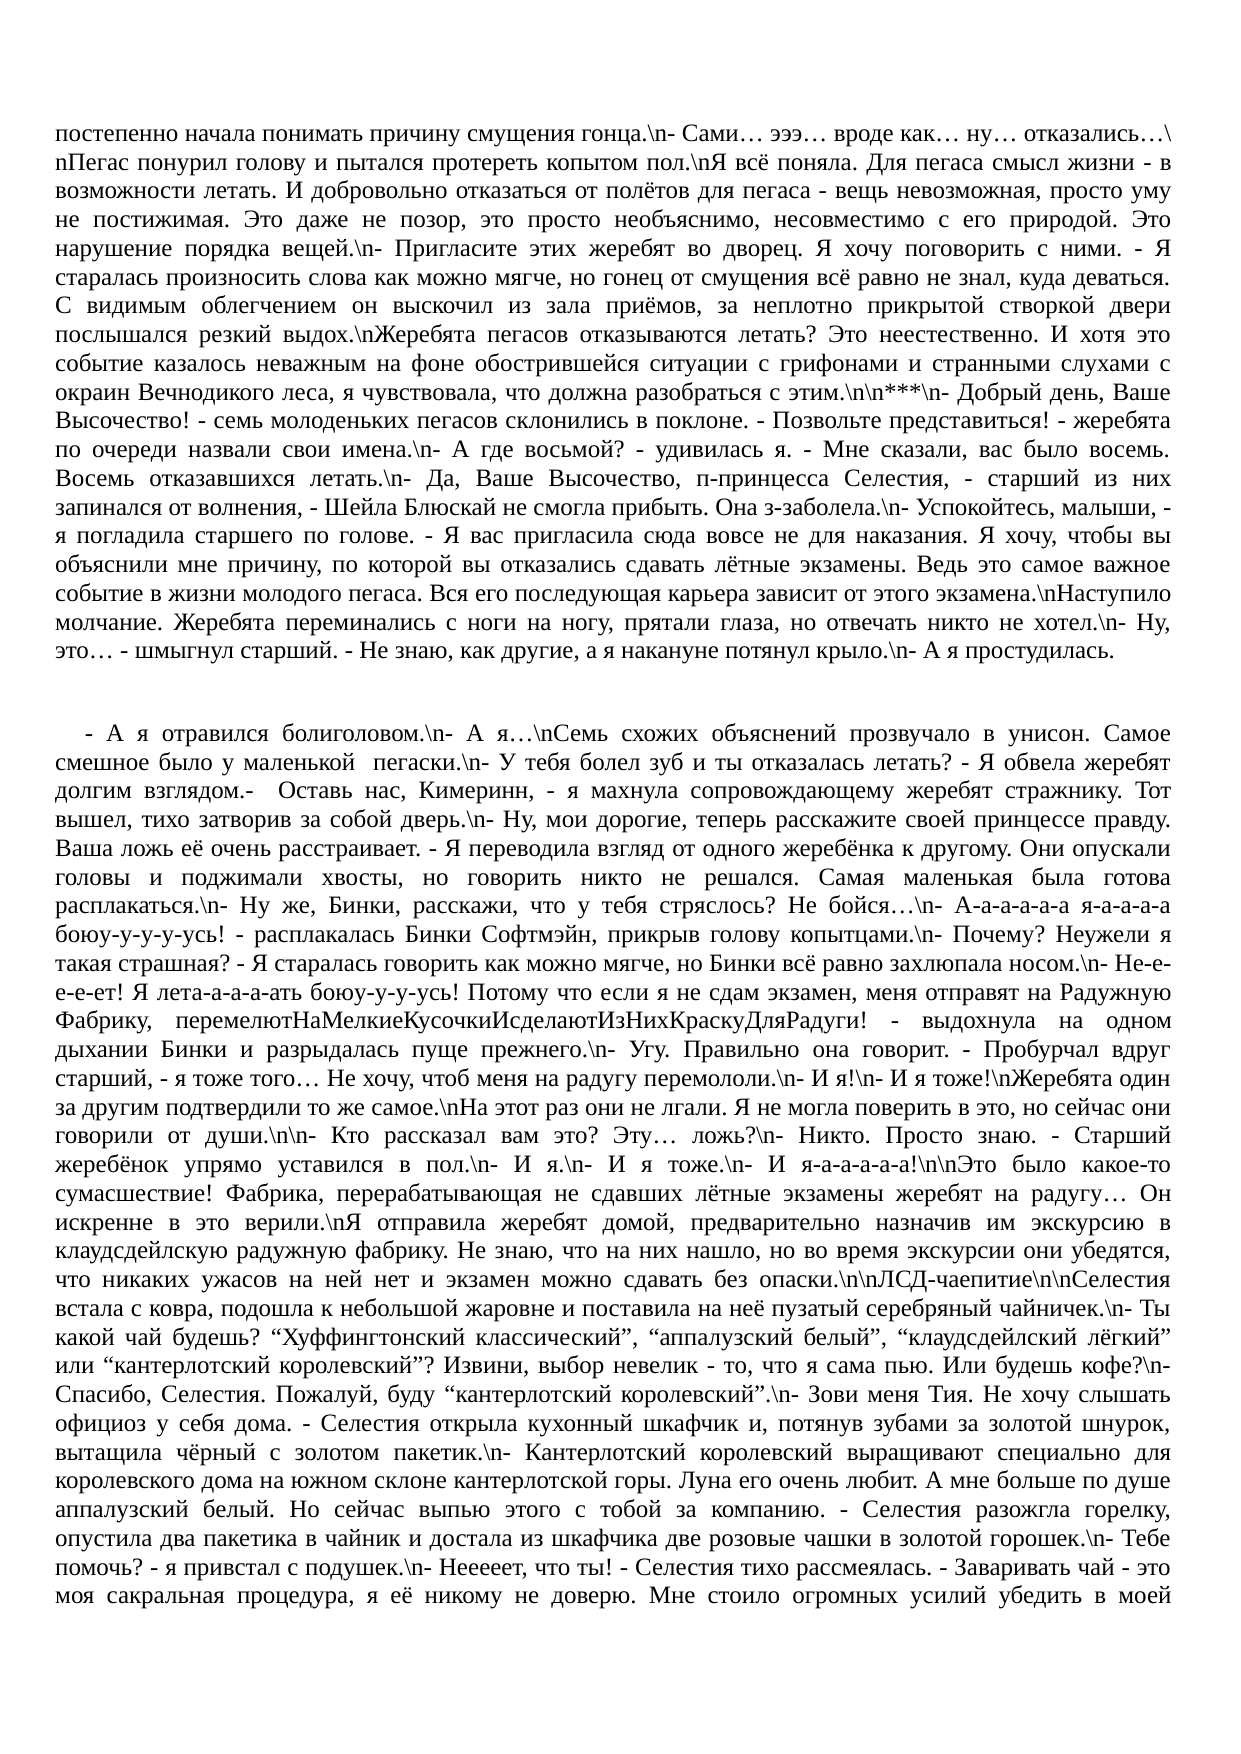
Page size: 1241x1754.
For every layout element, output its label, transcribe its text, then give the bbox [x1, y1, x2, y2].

text - А я отравился болиголовом.\n- А я…\nСемь схожих объяснений прозвучало в унисон. Самое смешное было у маленькой пегаски.\n- У тебя болел зуб и ты отказалась летать? - Я обвела жеребят долгим взглядом.- Оставь нас, Кимеринн, - я махнула сопровождающему жеребят стражнику. Тот вышел, тихо затворив за собой дверь.\n- Ну, мои дорогие, теперь расскажите своей принцессе правду. Ваша ложь её очень расстраивает. - Я переводила взгляд от одного жеребёнка к другому. Они опускали головы и поджимали хвосты, но говорить никто не решался. Самая маленькая была готова расплакаться.\n- Ну же, Бинки, расскажи, что у тебя стряслось? Не бойся…\n- А-а-а-а-а-а я-а-а-а-а боюу-у-у-у-усь! - расплакалась Бинки Софтмэйн, прикрыв голову копытцами.\n- Почему? Неужели я такая страшная? - Я старалась говорить как можно мягче, но Бинки всё равно захлюпала носом.\n- Не-е-е-е-ет! Я лета-а-а-а-ать боюу-у-у-усь! Потому что если я не сдам экзамен, меня отправят на Радужную Фабрику, перемелютНаМелкиеКусочкиИсделаютИзНихКраскуДляРадуги! - выдохнула на одном дыхании Бинки и разрыдалась пуще прежнего.\n- Угу. Правильно она говорит. - Пробурчал вдруг старший, - я тоже того… Не хочу, чтоб меня на радугу перемололи.\n- И я!\n- И я тоже!\nЖеребята один за другим подтвердили то же самое.\nНа этот раз они не лгали. Я не могла поверить в это, но сейчас они говорили от души.\n\n- Кто рассказал вам это? Эту… ложь?\n- Никто. Просто знаю. - Старший жеребёнок упрямо уставился в пол.\n- И я.\n- И я тоже.\n- И я-а-а-а-а-а!\n\nЭто было какое-то сумасшествие! Фабрика, перерабатывающая не сдавших лётные экзамены жеребят на радугу… Он искренне в это верили.\nЯ отправила жеребят домой, предварительно назначив им экскурсию в клаудсдейлскую радужную фабрику. Не знаю, что на них нашло, но во время экскурсии они убедятся, что никаких ужасов на ней нет и экзамен можно сдавать без опаски.\n\nЛСД-чаепитие\n\nСелестия встала с ковра, подошла к небольшой жаровне и поставила на неё пузатый серебряный чайничек.\n- Ты какой чай будешь? “Хуффингтонский классический”, “аппалузский белый”, “клаудсдейлский лёгкий” или “кантерлотский королевский”? Извини, выбор невелик - то, что я сама пью. Или будешь кофе?\n- Спасибо, Селестия. Пожалуй, буду “кантерлотский королевский”.\n- Зови меня Тия. Не хочу слышать официоз у себя дома. - Селестия открыла кухонный шкафчик и, потянув зубами за золотой шнурок, вытащила чёрный с золотом пакетик.\n- Кантерлотский королевский выращивают специально для королевского дома на южном склоне кантерлотской горы. Луна его очень любит. А мне больше по душе аппалузский белый. Но сейчас выпью этого с тобой за компанию. - Селестия разожгла горелку, опустила два пакетика в чайник и достала из шкафчика две розовые чашки в золотой горошек.\n- Тебе помочь? - я привстал с подушек.\n- Нееееет, что ты! - Селестия тихо рассмеялась. - Заваривать чай - это моя сакральная процедура, я её никому не доверю. Мне стоило огромных усилий убедить в моей [55, 718, 1172, 1609]
text постепенно начала понимать причину смущения гонца.\n- Сами… эээ… вроде как… ну… отказались…\nПегас понурил голову и пытался протереть копытом пол.\nЯ всё поняла. Для пегаса смысл жизни - в возможности летать. И добровольно отказаться от полётов для пегаса - вещь невозможная, просто уму не постижимая. Это даже не позор, это просто необъяснимо, несовместимо с его природой. Это нарушение порядка вещей.\n- Пригласите этих жеребят во дворец. Я хочу поговорить с ними. - Я старалась произносить слова как можно мягче, но гонец от смущения всё равно не знал, куда деваться. С видимым облегчением он выскочил из зала приёмов, за неплотно прикрытой створкой двери послышался резкий выдох.\nЖеребята пегасов отказываются летать? Это неестественно. И хотя это событие казалось неважным на фоне обострившейся ситуации с грифонами и странными слухами с окраин Вечнодикого леса, я чувствовала, что должна разобраться с этим.\n\n***\n- Добрый день, Ваше Высочество! - семь молоденьких пегасов склонились в поклоне. - Позвольте представиться! - жеребята по очереди назвали свои имена.\n- А где восьмой? - удивилась я. - Мне сказали, вас было восемь. Восемь отказавшихся летать.\n- Да, Ваше Высочество, п-принцесса Селестия, - старший из них запинался от волнения, - Шейла Блюскай не смогла прибыть. Она з-заболела.\n- Успокойтесь, малыши, - я погладила старшего по голове. - Я вас пригласила сюда вовсе не для наказания. Я хочу, чтобы вы объяснили мне причину, по которой вы отказались сдавать лётные экзамены. Ведь это самое важное событие в жизни молодого пегаса. Вся его последующая карьера зависит от этого экзамена.\nНаступило молчание. Жеребята переминались с ноги на ногу, прятали глаза, но отвечать никто не хотел.\n- Ну, это… - шмыгнул старший. - Не знаю, как другие, а я накануне потянул крыло.\n- А я простудилась. [55, 118, 1172, 664]
